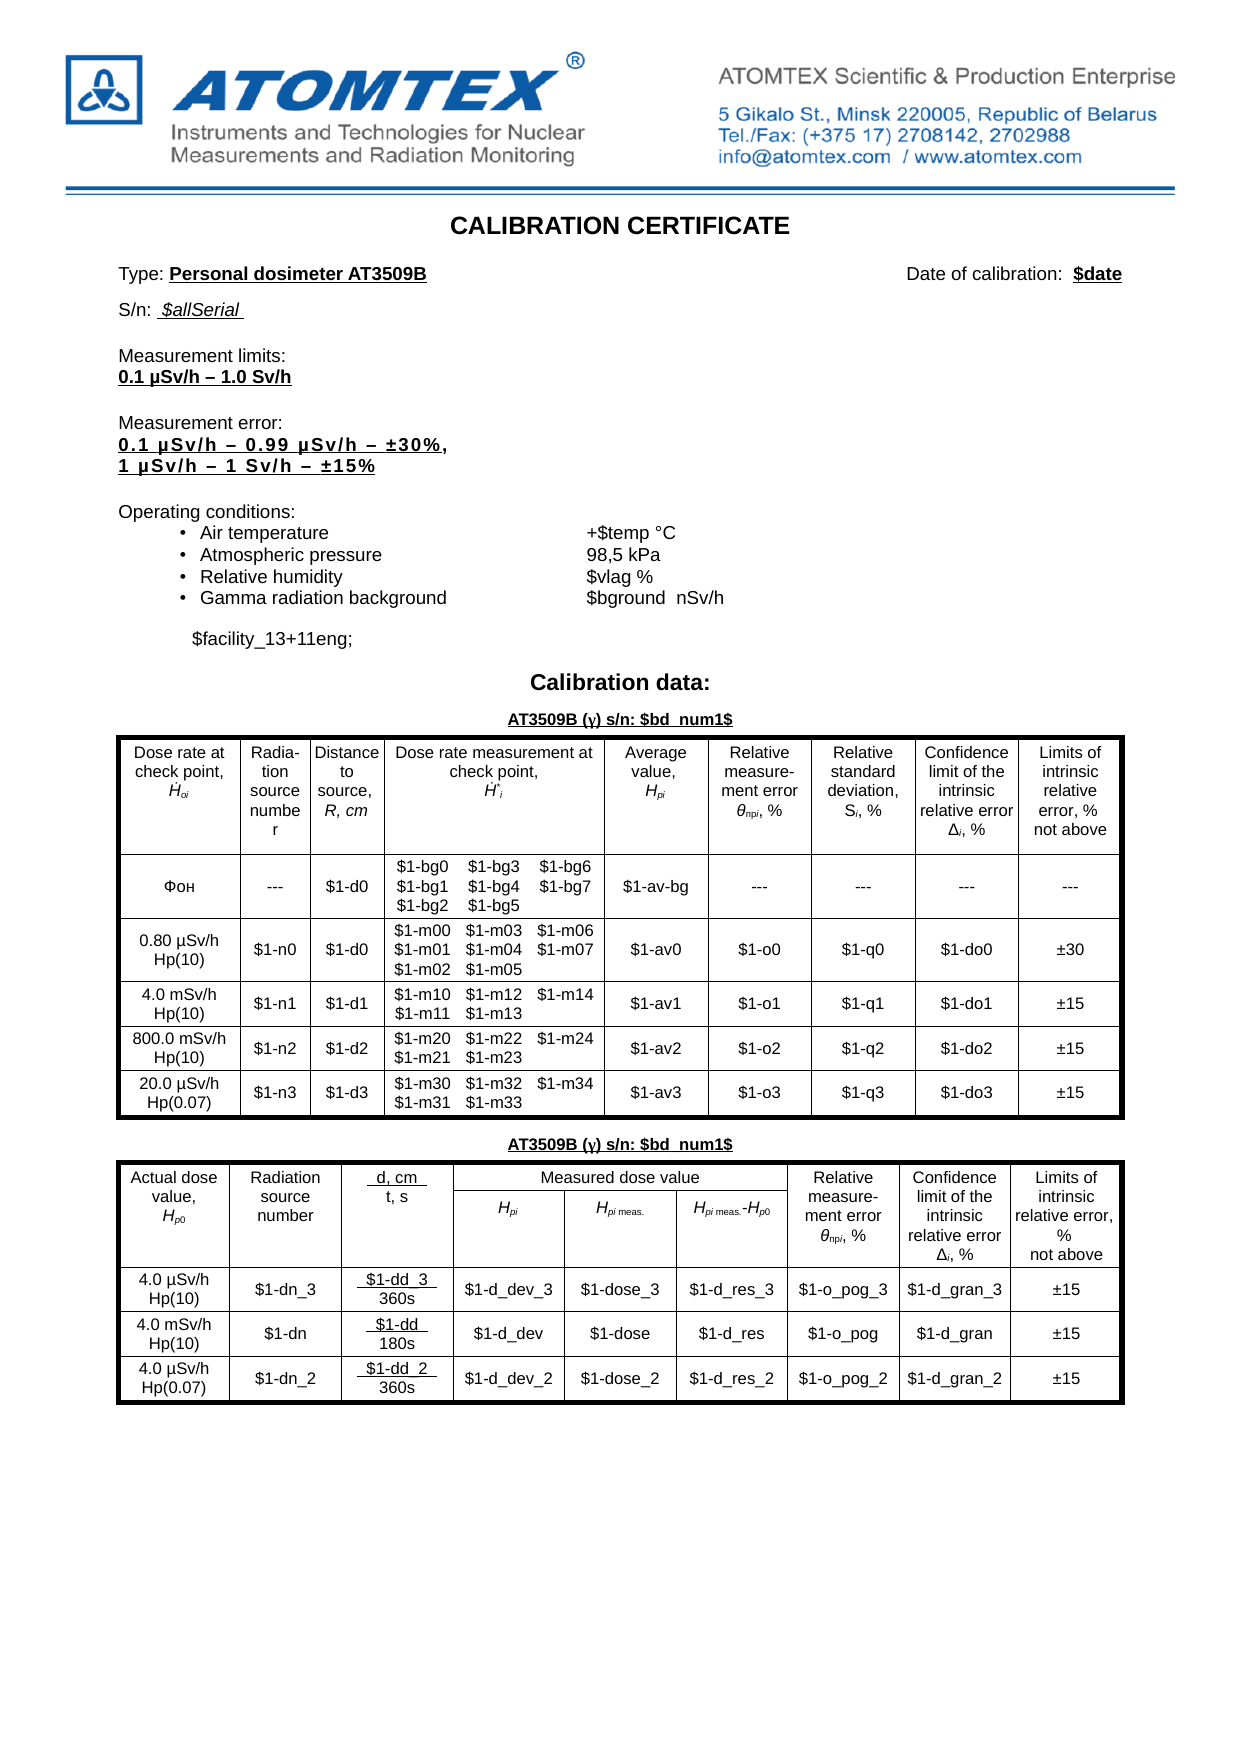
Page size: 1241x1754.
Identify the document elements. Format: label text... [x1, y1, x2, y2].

table_cell Фон [121, 855, 240, 918]
table_cell $1-o1 [709, 982, 811, 1026]
table_cell $1-d_gran_3 [900, 1268, 1010, 1311]
table_cell $1-d_dev [454, 1312, 564, 1356]
text Measurement error: [118, 412, 1122, 433]
table_cell $1-do0 [916, 919, 1018, 981]
table_cell $1-do1 [916, 982, 1018, 1026]
table_cell 800.0 mSv/h Hp(10) [121, 1027, 240, 1070]
table_cell $1-d1 [311, 982, 384, 1026]
table_cell $1-dose [565, 1312, 676, 1356]
table_cell 20.0 µSv/h Hp(0.07) [121, 1071, 240, 1115]
text Measurement limits: [118, 345, 1122, 366]
table_cell $1-do2 [916, 1027, 1018, 1070]
table_cell Radia-tion source number [241, 740, 310, 854]
table_cell $1-d_res [677, 1312, 787, 1356]
text 1 µSv/h – 1 Sv/h – ±15% [118, 455, 1122, 477]
text CALIBRATION CERTIFICATE [118, 212, 1122, 240]
table_cell $1-o_pog_3 [788, 1268, 899, 1311]
table_cell $1-dn_3 [230, 1268, 341, 1311]
table_cell $1-dd_2 360s [342, 1357, 453, 1400]
table_cell $1-d_gran [900, 1312, 1010, 1356]
table_cell Confidence limit of the intrinsic relative error Δi, % [916, 740, 1018, 854]
table_cell $1-d_dev_2 [454, 1357, 564, 1400]
table_cell $1-n0 [241, 919, 310, 981]
table_cell 0.80 µSv/h Hp(10) [121, 919, 240, 981]
table_cell Dose rate at check point, Ḣoi [121, 740, 240, 854]
list Air temperature +$temp °C [179, 522, 1122, 544]
table_cell $1-d_res_3 [677, 1268, 787, 1311]
table_cell $1-m10 $1-m11 $1-m12 $1-m13 $1-m14 [385, 982, 604, 1026]
table_cell --- [916, 855, 1018, 918]
text 0.1 µSv/h – 0.99 µSv/h – ±30%, [118, 433, 1122, 455]
table_cell Average value, Hpi [605, 740, 708, 854]
table_cell $1-d_res_2 [677, 1357, 787, 1400]
table_cell $1-n2 [241, 1027, 310, 1070]
table_cell $1-dn [230, 1312, 341, 1356]
table_cell $1-av3 [605, 1071, 708, 1115]
table_cell $1-n3 [241, 1071, 310, 1115]
table_cell $1-dd 180s [342, 1312, 453, 1356]
table_cell $1-q2 [812, 1027, 915, 1070]
table_cell $1-d3 [311, 1071, 384, 1115]
list Relative humidity $vlag % [179, 565, 1122, 587]
table_cell ±15 [1019, 1027, 1119, 1070]
table_cell Relative measure-ment error θпрi, % [709, 740, 811, 854]
table_cell $1-q1 [812, 982, 915, 1026]
text 0.1 µSv/h – 1.0 Sv/h [118, 366, 1122, 388]
table_cell $1-dd_3 360s [342, 1268, 453, 1311]
table_cell ±15 [1019, 982, 1119, 1026]
table_cell $1-bg0 $1-bg1 $1-bg2 $1-bg3 $1-bg4 $1-bg5 $1-bg6 $1-bg7 [385, 855, 604, 918]
table_cell --- [812, 855, 915, 918]
table_cell ±15 [1011, 1312, 1119, 1356]
table_cell Relative standard deviation, Si, % [812, 740, 915, 854]
table_cell $1-o_pog_2 [788, 1357, 899, 1400]
table_cell ±15 [1019, 1071, 1119, 1115]
table_cell $1-dose_3 [565, 1268, 676, 1311]
table_cell d, cm t, s [342, 1165, 453, 1267]
table_cell $1-dose_2 [565, 1357, 676, 1400]
table_cell $1-do3 [916, 1071, 1018, 1115]
text S/n: $allSerial [118, 299, 1122, 321]
table_cell $1-d_gran_2 [900, 1357, 1010, 1400]
table_cell $1-d_dev_3 [454, 1268, 564, 1311]
text Operating conditions: [118, 501, 1122, 522]
table_cell $1-o2 [709, 1027, 811, 1070]
table_cell $1-o0 [709, 919, 811, 981]
text $facility_13+11eng; [118, 628, 1122, 649]
table_cell 4.0 µSv/h Hp(0.07) [121, 1357, 229, 1400]
table_cell $1-m20 $1-m21 $1-m22 $1-m23 $1-m24 [385, 1027, 604, 1070]
text Type: Personal dosimeter AT3509B Date of calibration: $date [118, 263, 1122, 285]
table_cell $1-av2 [605, 1027, 708, 1070]
table_cell $1-q3 [812, 1071, 915, 1115]
table_cell 4.0 mSv/h Hp(10) [121, 982, 240, 1026]
table_cell Distance to source, R, сm [311, 740, 384, 854]
table_cell Hpi meas. [565, 1191, 676, 1267]
table_cell ±30 [1019, 919, 1119, 981]
table_cell 4.0 µSv/h Hp(10) [121, 1268, 229, 1311]
table_cell $1-d0 [311, 919, 384, 981]
table_cell 4.0 mSv/h Hp(10) [121, 1312, 229, 1356]
table_cell $1-n1 [241, 982, 310, 1026]
table_cell Hpi meas.-Hp0 [677, 1191, 787, 1267]
table_cell $1-av0 [605, 919, 708, 981]
table_cell $1-d0 [311, 855, 384, 918]
table_cell $1-q0 [812, 919, 915, 981]
table_cell ±15 [1011, 1268, 1119, 1311]
table_cell Dose rate measurement at check point, Ḣ*i [385, 740, 604, 854]
table_cell ±15 [1011, 1357, 1119, 1400]
table_header AT3509B (γ) s/n: $bd_num1$ [118, 1120, 1122, 1160]
list Atmospheric pressure 98,5 kPa [179, 544, 1122, 565]
table_cell Hpi [454, 1191, 564, 1267]
table_cell $1-o3 [709, 1071, 811, 1115]
table_cell $1-o_pog [788, 1312, 899, 1356]
table_cell Actual dose value, Hp0 [121, 1165, 229, 1267]
table_cell Measured dose value [454, 1165, 787, 1190]
table_cell Confidence limit of the intrinsic relative error Δi, % [900, 1165, 1010, 1267]
table_cell $1-av1 [605, 982, 708, 1026]
table_cell --- [709, 855, 811, 918]
table_cell $1-dn_2 [230, 1357, 341, 1400]
table_cell Limits of intrinsic relative error, % not above [1011, 1165, 1119, 1267]
table_cell Radiation source number [230, 1165, 341, 1267]
table_cell --- [1019, 855, 1119, 918]
table_cell Relative measure-ment error θпрi, % [788, 1165, 899, 1267]
table_header AT3509B (γ) s/n: $bd_num1$ [118, 695, 1122, 734]
table_cell $1-m30 $1-m31 $1-m32 $1-m33 $1-m34 [385, 1071, 604, 1115]
table_cell Limits of intrinsic relative error, % not above [1019, 740, 1119, 854]
table_cell --- [241, 855, 310, 918]
text Calibration data: [118, 669, 1122, 695]
table_cell $1-av-bg [605, 855, 708, 918]
table_cell $1-m00 $1-m01 $1-m02 $1-m03 $1-m04 $1-m05 $1-m06 $1-m07 [385, 919, 604, 981]
table_cell $1-d2 [311, 1027, 384, 1070]
list Gamma radiation background $bground nSv/h [179, 587, 1122, 609]
